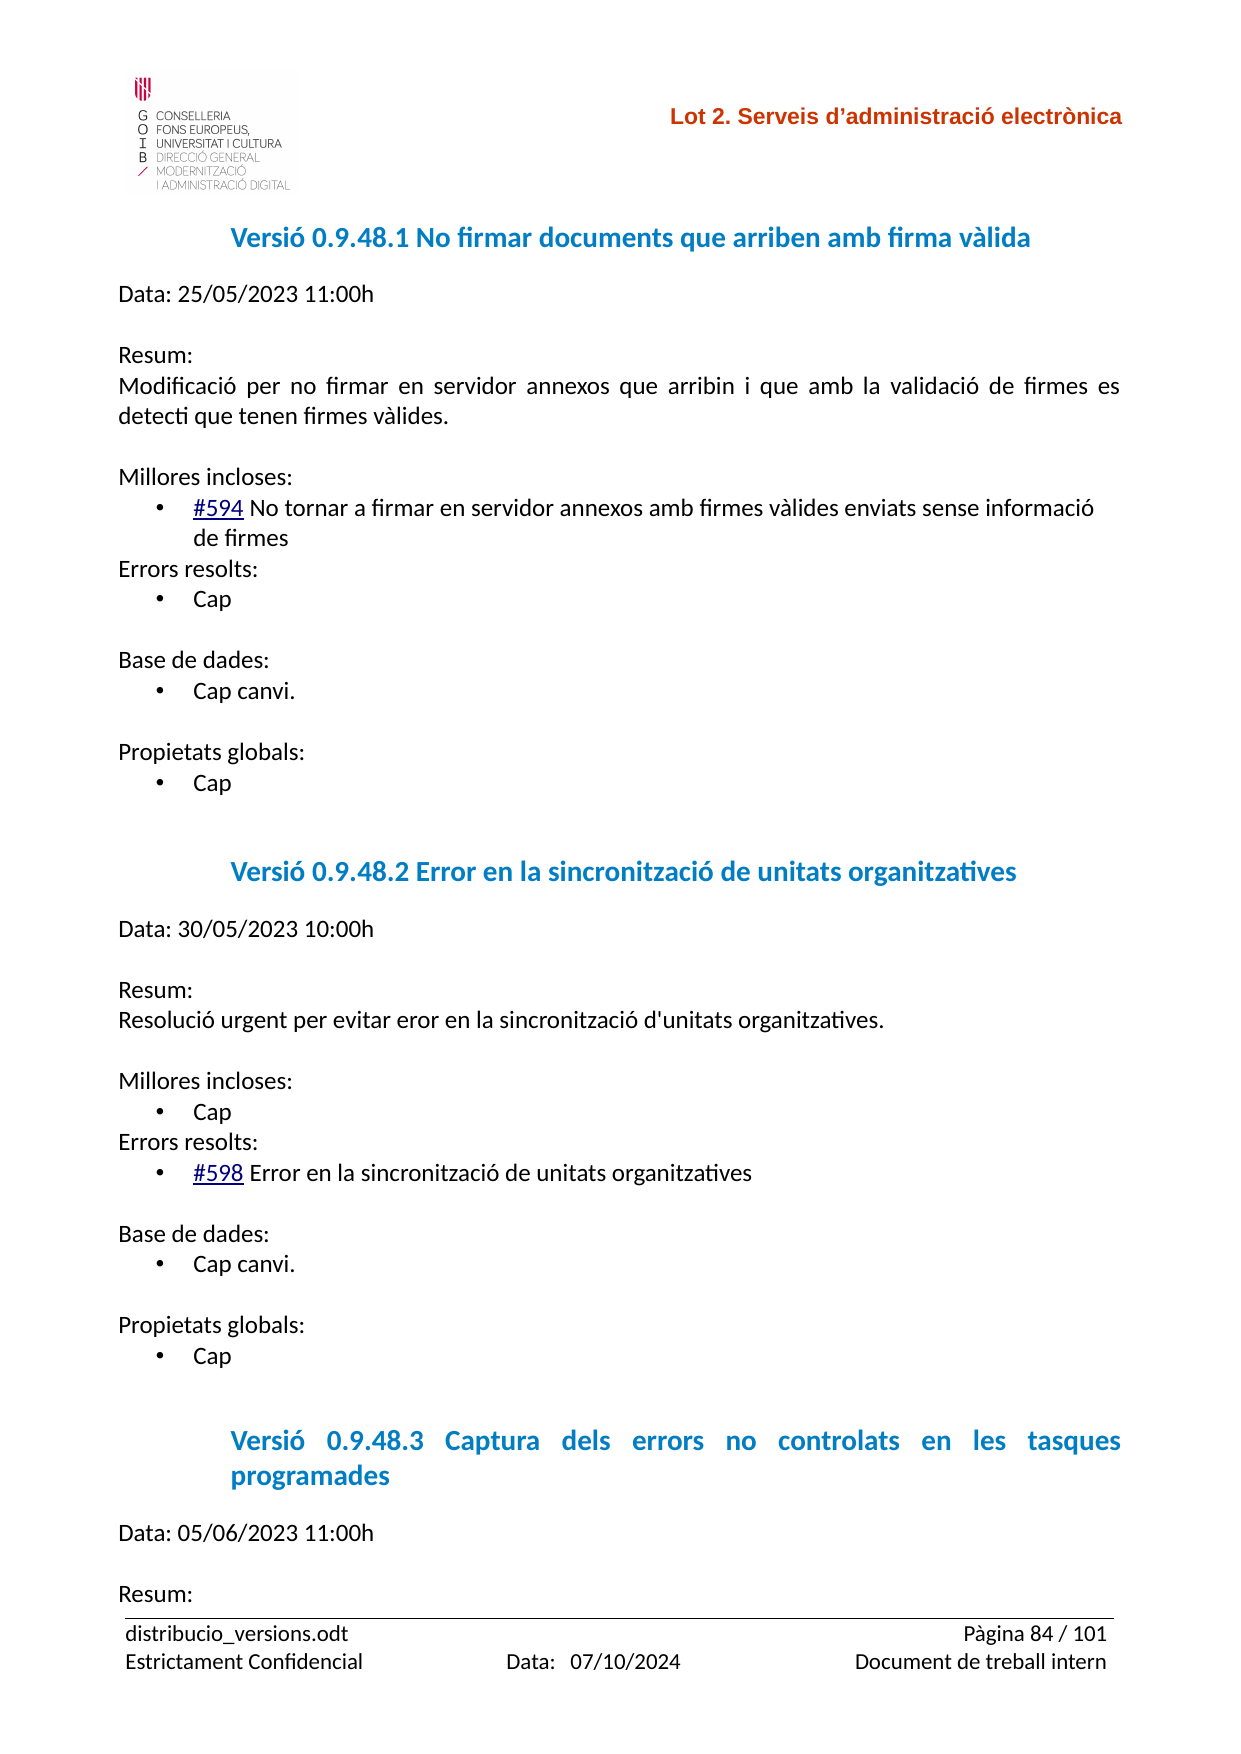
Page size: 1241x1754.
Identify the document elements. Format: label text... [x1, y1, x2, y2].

picture [126, 70, 299, 197]
subtitle Versió 0.9.48.3 Captura dels errors no controlats en les tasques programades [153, 1422, 1122, 1493]
list Cap [156, 1340, 1122, 1371]
text Errors resolts: [118, 1126, 1122, 1157]
list #594 No tornar a firmar en servidor annexos amb firmes vàlides enviats sense informació de firmes [156, 492, 1122, 553]
subtitle Versió 0.9.48.2 Error en la sincronització de unitats organitzatives [153, 853, 1122, 889]
list Cap [156, 584, 1122, 614]
text Resolució urgent per evitar eror en la sincronització d'unitats organitzatives. [118, 1004, 1122, 1035]
text Resum: [118, 974, 1122, 1004]
text Data: 05/06/2023 11:00h [118, 1517, 1122, 1547]
text Errors resolts: [118, 553, 1122, 584]
list #598 Error en la sincronització de unitats organitzatives [156, 1157, 1122, 1187]
list Cap canvi. [156, 675, 1122, 706]
text Modificació per no firmar en servidor annexos que arribin i que amb la validació de firmes es detecti que tenen firmes vàlides. [118, 370, 1122, 431]
text Data: 30/05/2023 10:00h [118, 913, 1122, 943]
text Data: 25/05/2023 11:00h [118, 278, 1122, 309]
list Cap canvi. [156, 1248, 1122, 1279]
subtitle Versió 0.9.48.1 No firmar documents que arriben amb firma vàlida [153, 219, 1122, 255]
text Propietats globals: [118, 736, 1122, 767]
list Cap [156, 1096, 1122, 1126]
list Cap [156, 767, 1122, 797]
text Base de dades: [118, 1218, 1122, 1248]
text Resum: [118, 339, 1122, 370]
text Propietats globals: [118, 1309, 1122, 1340]
text Resum: [118, 1578, 1122, 1608]
text Base de dades: [118, 645, 1122, 675]
text Millores incloses: [118, 462, 1122, 492]
text Millores incloses: [118, 1065, 1122, 1096]
